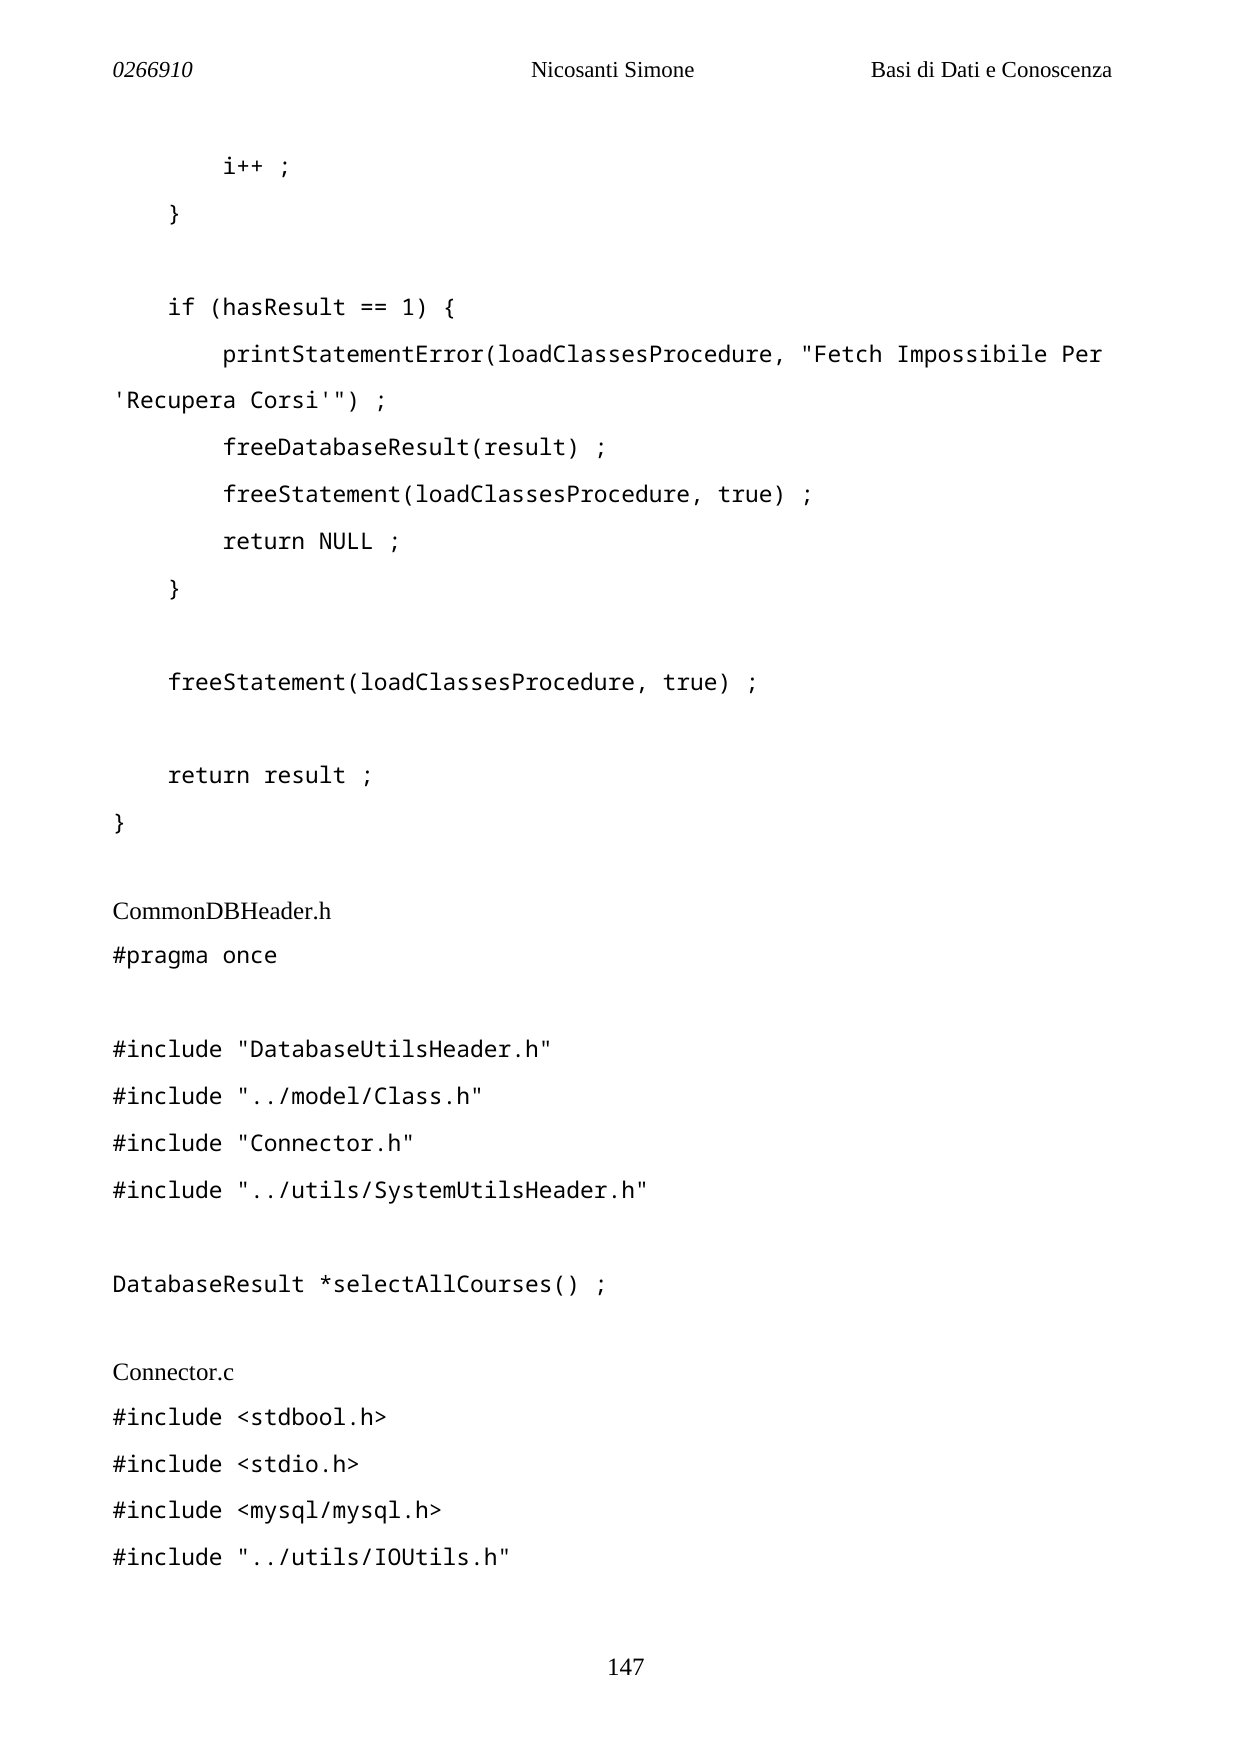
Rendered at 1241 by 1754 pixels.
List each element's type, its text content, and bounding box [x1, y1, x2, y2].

text if (hasResult == 1) { [112, 291, 1128, 322]
text #include "../utils/SystemUtilsHeader.h" [112, 1174, 1128, 1205]
text freeStatement(loadClassesProcedure, true) ; [112, 666, 1128, 697]
text } [112, 572, 1128, 603]
text freeStatement(loadClassesProcedure, true) ; [112, 478, 1128, 509]
text #include <stdio.h> [112, 1447, 1128, 1479]
text } [112, 806, 1128, 837]
text #include "DatabaseUtilsHeader.h" [112, 1033, 1128, 1064]
text freeDatabaseResult(result) ; [112, 431, 1128, 462]
text return NULL ; [112, 525, 1128, 556]
text CommonDBHeader.h [112, 896, 1128, 925]
text #include "../utils/IOUtils.h" [112, 1541, 1128, 1572]
text DatabaseResult *selectAllCourses() ; [112, 1267, 1128, 1299]
text #include <mysql/mysql.h> [112, 1494, 1128, 1526]
text Connector.c [112, 1357, 1128, 1386]
text #include "../model/Class.h" [112, 1080, 1128, 1111]
text #include <stdbool.h> [112, 1401, 1128, 1432]
text #pragma once [112, 939, 1128, 971]
text } [112, 197, 1128, 228]
text return result ; [112, 759, 1128, 791]
text i++ ; [112, 150, 1128, 181]
text printStatementError(loadClassesProcedure, "Fetch Impossibile Per 'Recupera Corsi'") ; [112, 337, 1128, 416]
text #include "Connector.h" [112, 1127, 1128, 1158]
